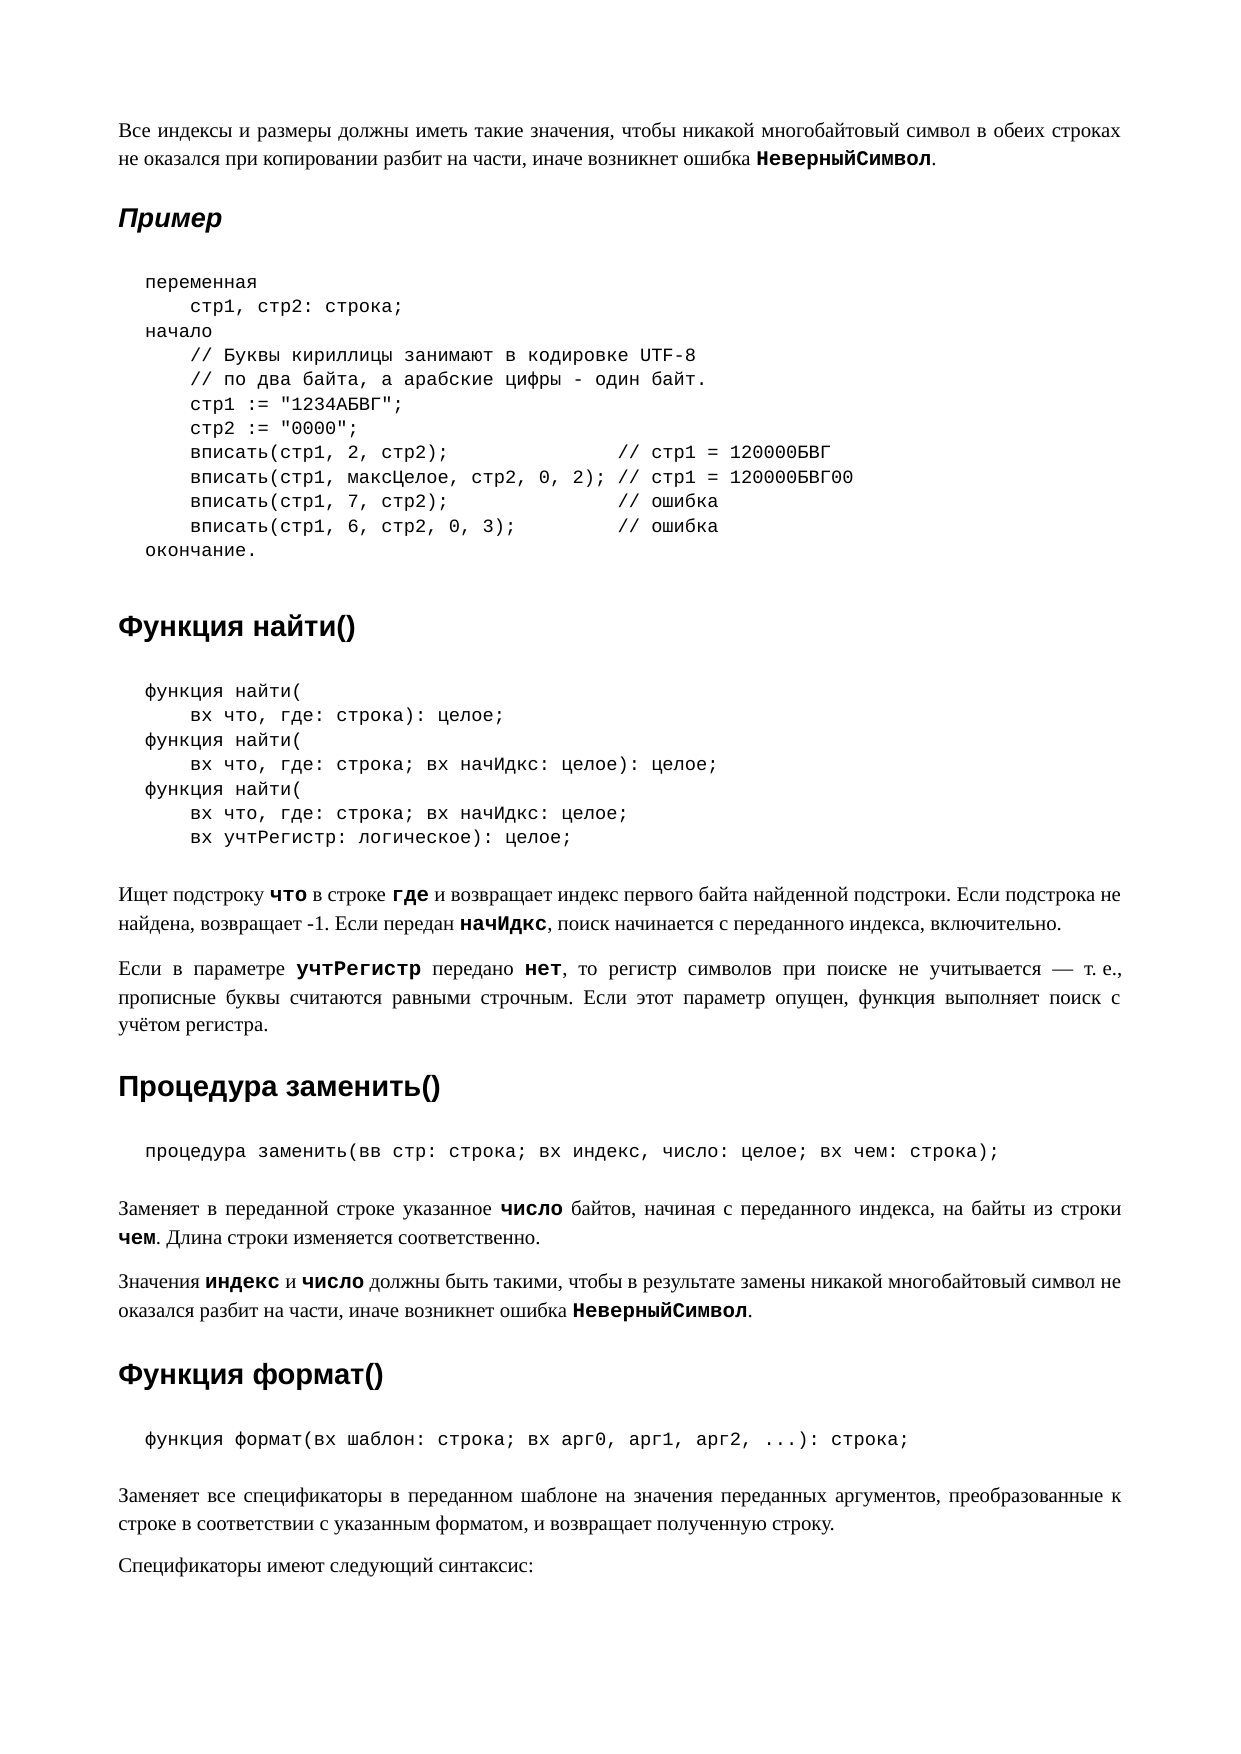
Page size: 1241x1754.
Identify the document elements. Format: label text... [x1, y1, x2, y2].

text функция формат(вх шаблон: строка; вх арг0, арг1, арг2, ...): строка; [136, 1421, 1104, 1460]
text процедура заменить(вв стр: строка; вх индекс, число: целое; вх чем: строка); [136, 1133, 1104, 1172]
text переменная [136, 264, 1104, 288]
text вписать(стр1, 2, стр2); // стр1 = 120000БВГ [136, 434, 1104, 459]
text вх учтРегистр: логическое): целое; [136, 819, 1104, 858]
text Спецификаторы имеют следующий синтаксис: [118, 1553, 1122, 1577]
subtitle Функция формат() [118, 1357, 1122, 1391]
text Если в параметре учтРегистр передано нет, то регистр символов при поиске не учитывается — т. е., прописные буквы считаются равными строчным. Если этот параметр опущен, функция выполняет поиск с учётом регистра. [118, 955, 1122, 1036]
text стр2 := "0000"; [136, 410, 1104, 434]
text функция найти( [136, 771, 1104, 795]
text Значения индекс и число должны быть такими, чтобы в результате замены никакой многобайтовый символ не оказался разбит на части, иначе возникнет ошибка НеверныйСимвол. [118, 1269, 1122, 1324]
text Ищет подстроку что в строке где и возвращает индекс первого байта найденной подстроки. Если подстрока не найдена, возвращает -1. Если передан начИдкс, поиск начинается с переданного индекса, включительно. [118, 882, 1122, 937]
text вписать(стр1, 6, стр2, 0, 3); // ошибка [136, 508, 1104, 532]
subtitle Процедура заменить() [118, 1069, 1122, 1103]
text Заменяет в переданной строке указанное число байтов, начиная с переданного индекса, на байты из строки чем. Длина строки изменяется соответственно. [118, 1196, 1122, 1251]
text // по два байта, а арабские цифры - один байт. [136, 361, 1104, 386]
text стр1, стр2: строка; [136, 288, 1104, 313]
text функция найти( вх что, где: строка; вх начИдкс: целое): целое; [136, 722, 1104, 771]
subtitle Пример [118, 202, 1122, 234]
text вписать(стр1, максЦелое, стр2, 0, 2); // стр1 = 120000БВГ00 [136, 459, 1104, 483]
text // Буквы кириллицы занимают в кодировке UTF-8 [136, 337, 1104, 361]
subtitle Функция найти() [118, 609, 1122, 643]
text функция найти( вх что, где: строка): целое; [136, 673, 1104, 722]
text Заменяет все спецификаторы в переданном шаблоне на значения переданных аргументов, преобразованные к строке в соответствии с указанным форматом, и возвращает полученную строку. [118, 1483, 1122, 1535]
text Все индексы и размеры должны иметь такие значения, чтобы никакой многобайтовый символ в обеих строках не оказался при копировании разбит на части, иначе возникнет ошибка НеверныйСимвол. [118, 118, 1122, 171]
text стр1 := "1234АБВГ"; [136, 386, 1104, 410]
text вх что, где: строка; вх начИдкс: целое; [136, 795, 1104, 819]
text начало [136, 313, 1104, 337]
text окончание. [136, 532, 1104, 571]
text вписать(стр1, 7, стр2); // ошибка [136, 483, 1104, 508]
